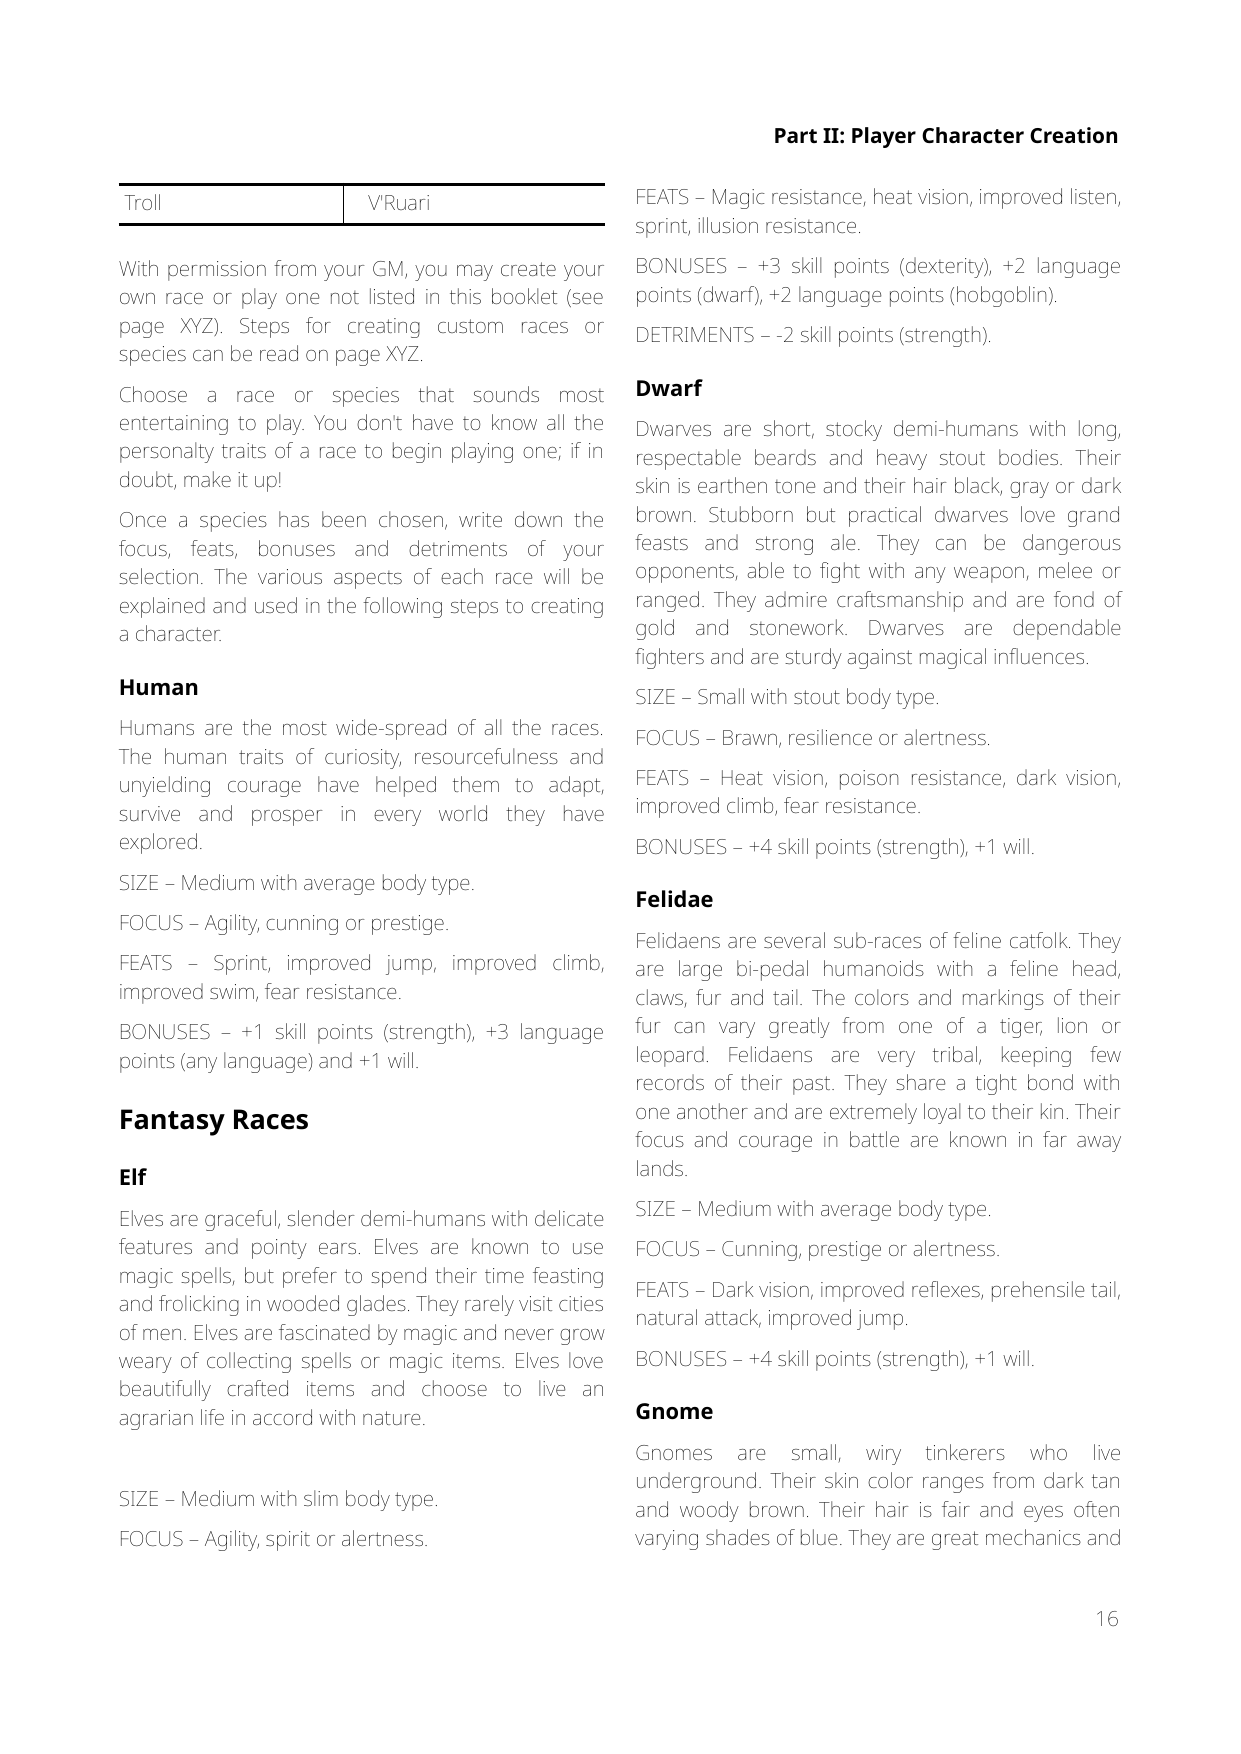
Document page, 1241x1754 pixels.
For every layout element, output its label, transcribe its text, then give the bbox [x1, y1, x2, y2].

table_cell [344, 186, 362, 222]
text BONUSES – +4 skill points (strength), +1 will. [635, 1344, 1122, 1372]
text FOCUS – Cunning, prestige or alertness. [635, 1234, 1122, 1263]
text Human [118, 672, 605, 701]
text FEATS – Heat vision, poison resistance, dark vision, improved climb, fear resistance. [635, 763, 1122, 820]
text Felidae [635, 884, 1122, 914]
text FEATS – Magic resistance, heat vision, improved listen, sprint, illusion resistance. [635, 182, 1122, 239]
text SIZE – Medium with average body type. [118, 868, 605, 896]
text Elves are graceful, slender demi-humans with delicate features and pointy ears. Elves are known to use magic spells, but prefer to spend their time feasting and frolicking in wooded glades. They rarely visit cities of men. Elves are fascinated by magic and never grow weary of collecting spells or magic items. Elves love beautifully crafted items and choose to live an agrarian life in accord with nature. [118, 1204, 605, 1431]
text BONUSES – +4 skill points (strength), +1 will. [635, 832, 1122, 860]
text Felidaens are several sub-races of feline catfolk. They are large bi-pedal humanoids with a feline head, claws, fur and tail. The colors and markings of their fur can vary greatly from one of a tiger, lion or leopard. Felidaens are very tribal, keeping few records of their past. They share a tight bond with one another and are extremely loyal to their kin. Their focus and courage in battle are known in far away lands. [635, 926, 1122, 1182]
text Humans are the most wide-spread of all the races. The human traits of curiosity, resourcefulness and unyielding courage have helped them to adapt, survive and prosper in every world they have explored. [118, 713, 605, 856]
text Elf [118, 1162, 605, 1192]
table_cell Troll [119, 186, 343, 222]
text SIZE – Small with stout body type. [635, 682, 1122, 711]
text FOCUS – Agility, spirit or alertness. [118, 1524, 605, 1553]
text SIZE – Medium with slim body type. [118, 1484, 605, 1512]
table_cell V'Ruari [362, 186, 604, 222]
text DETRIMENTS – -2 skill points (strength). [635, 320, 1122, 349]
text Gnome [635, 1396, 1122, 1426]
text BONUSES – +3 skill points (dexterity), +2 language points (dwarf), +2 language points (hobgoblin). [635, 251, 1122, 308]
text Dwarves are short, stocky demi-humans with long, respectable beards and heavy stout bodies. Their skin is earthen tone and their hair black, gray or dark brown. Stubborn but practical dwarves love grand feasts and strong ale. They can be dangerous opponents, able to fight with any weapon, melee or ranged. They admire craftsmanship and are fond of gold and stonework. Dwarves are dependable fighters and are sturdy against magical influences. [635, 414, 1122, 670]
text With permission from your GM, you may create your own race or play one not listed in this booklet (see page XYZ). Steps for creating custom races or species can be read on page XYZ. [118, 226, 605, 368]
text Dwarf [635, 373, 1122, 402]
text BONUSES – +1 skill points (strength), +3 language points (any language) and +1 will. [118, 1017, 605, 1074]
text FEATS – Dark vision, improved reflexes, prehensile tail, natural attack, improved jump. [635, 1275, 1122, 1332]
subtitle Fantasy Races [118, 1101, 605, 1138]
text Once a species has been chosen, write down the focus, feats, bonuses and detriments of your selection. The various aspects of each race will be explained and used in the following steps to creating a character. [118, 506, 605, 648]
text FOCUS – Agility, cunning or prestige. [118, 908, 605, 936]
text FOCUS – Brawn, resilience or alertness. [635, 723, 1122, 751]
text SIZE – Medium with average body type. [635, 1194, 1122, 1222]
text Gnomes are small, wiry tinkerers who live underground. Their skin color ranges from dark tan and woody brown. Their hair is fair and eyes often varying shades of blue. They are great mechanics and [635, 1438, 1122, 1552]
text FEATS – Sprint, improved jump, improved climb, improved swim, fear resistance. [118, 948, 605, 1005]
text Choose a race or species that sounds most entertaining to play. You don't have to know all the personalty traits of a race to begin playing one; if in doubt, make it up! [118, 380, 605, 493]
